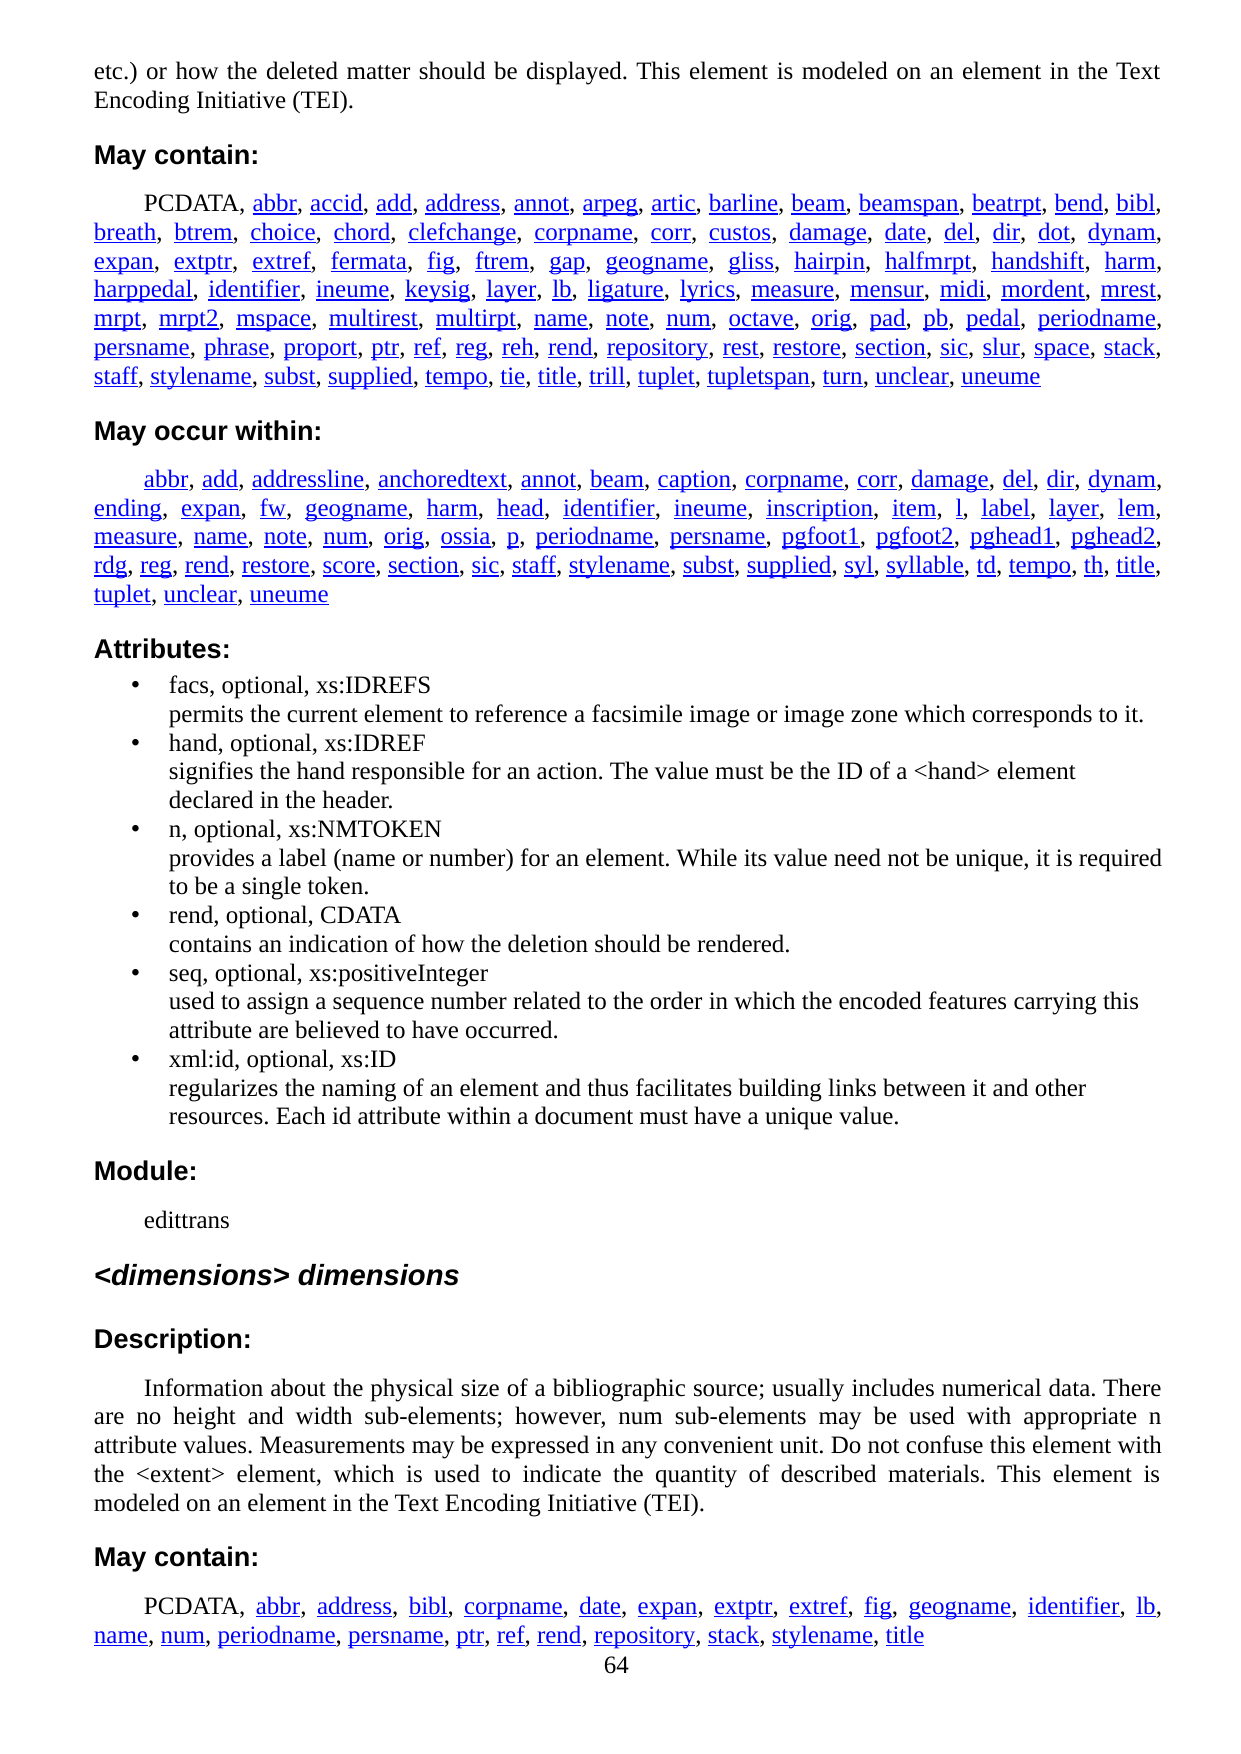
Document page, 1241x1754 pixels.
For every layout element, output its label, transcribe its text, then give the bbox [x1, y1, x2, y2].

text PCDATA, abbr, address, bibl, corpname, date, expan, extptr, extref, fig, geogname, identifier, lb, name, num, periodname, persname, ptr, ref, rend, repository, stack, stylename, title [94, 1591, 1162, 1648]
subtitle May occur within: [94, 414, 1162, 446]
text abbr, add, addressline, anchoredtext, annot, beam, caption, corpname, corr, damage, del, dir, dynam, ending, expan, fw, geogname, harm, head, identifier, ineume, inscription, item, l, label, layer, lem, measure, name, note, num, orig, ossia, p, periodname, persname, pgfoot1, pgfoot2, pghead1, pghead2, rdg, reg, rend, restore, score, section, sic, staff, stylename, subst, supplied, syl, syllable, td, tempo, th, title, tuplet, unclear, uneume [94, 464, 1162, 608]
text edittrans [94, 1205, 1162, 1233]
subtitle May contain: [94, 1541, 1162, 1573]
list rend, optional, CDATA contains an indication of how the deletion should be rendered. [131, 900, 1162, 958]
text PCDATA, abbr, accid, add, address, annot, arpeg, artic, barline, beam, beamspan, beatrpt, bend, bibl, breath, btrem, choice, chord, clefchange, corpname, corr, custos, damage, date, del, dir, dot, dynam, expan, extptr, extref, fermata, fig, ftrem, gap, geogname, gliss, hairpin, halfmrpt, handshift, harm, harppedal, identifier, ineume, keysig, layer, lb, ligature, lyrics, measure, mensur, midi, mordent, mrest, mrpt, mrpt2, mspace, multirest, multirpt, name, note, num, octave, orig, pad, pb, pedal, periodname, persname, phrase, proport, ptr, ref, reg, reh, rend, repository, rest, restore, section, sic, slur, space, stack, staff, stylename, subst, supplied, tempo, tie, title, trill, tuplet, tupletspan, turn, unclear, uneume [94, 188, 1162, 389]
text Information about the physical size of a bibliographic source; usually includes numerical data. There are no height and width sub-elements; however, num sub-elements may be used with appropriate n attribute values. Measurements may be expressed in any convenient unit. Do not confuse this element with the <extent> element, which is used to indicate the quantity of described materials. This element is modeled on an element in the Text Encoding Initiative (TEI). [94, 1373, 1162, 1516]
subtitle <dimensions> dimensions [94, 1258, 1162, 1292]
subtitle Attributes: [94, 633, 1162, 664]
list seq, optional, xs:positiveInteger used to assign a sequence number related to the order in which the encoded features carrying this attribute are believed to have occurred. [131, 958, 1162, 1044]
subtitle Description: [94, 1323, 1162, 1354]
list hand, optional, xs:IDREF signifies the hand responsible for an action. The value must be the ID of a <hand> element declared in the header. [131, 728, 1162, 814]
text etc.) or how the deleted matter should be displayed. This element is modeled on an element in the Text Encoding Initiative (TEI). [94, 56, 1162, 114]
list n, optional, xs:NMTOKEN provides a label (name or number) for an element. While its value need not be unique, it is required to be a single token. [131, 814, 1162, 900]
subtitle May contain: [94, 139, 1162, 170]
list facs, optional, xs:IDREFS permits the current element to reference a facsimile image or image zone which corresponds to it. [131, 670, 1162, 728]
subtitle Module: [94, 1155, 1162, 1186]
list xml:id, optional, xs:ID regularizes the naming of an element and thus facilitates building links between it and other resources. Each id attribute within a document must have a unique value. [131, 1044, 1162, 1130]
